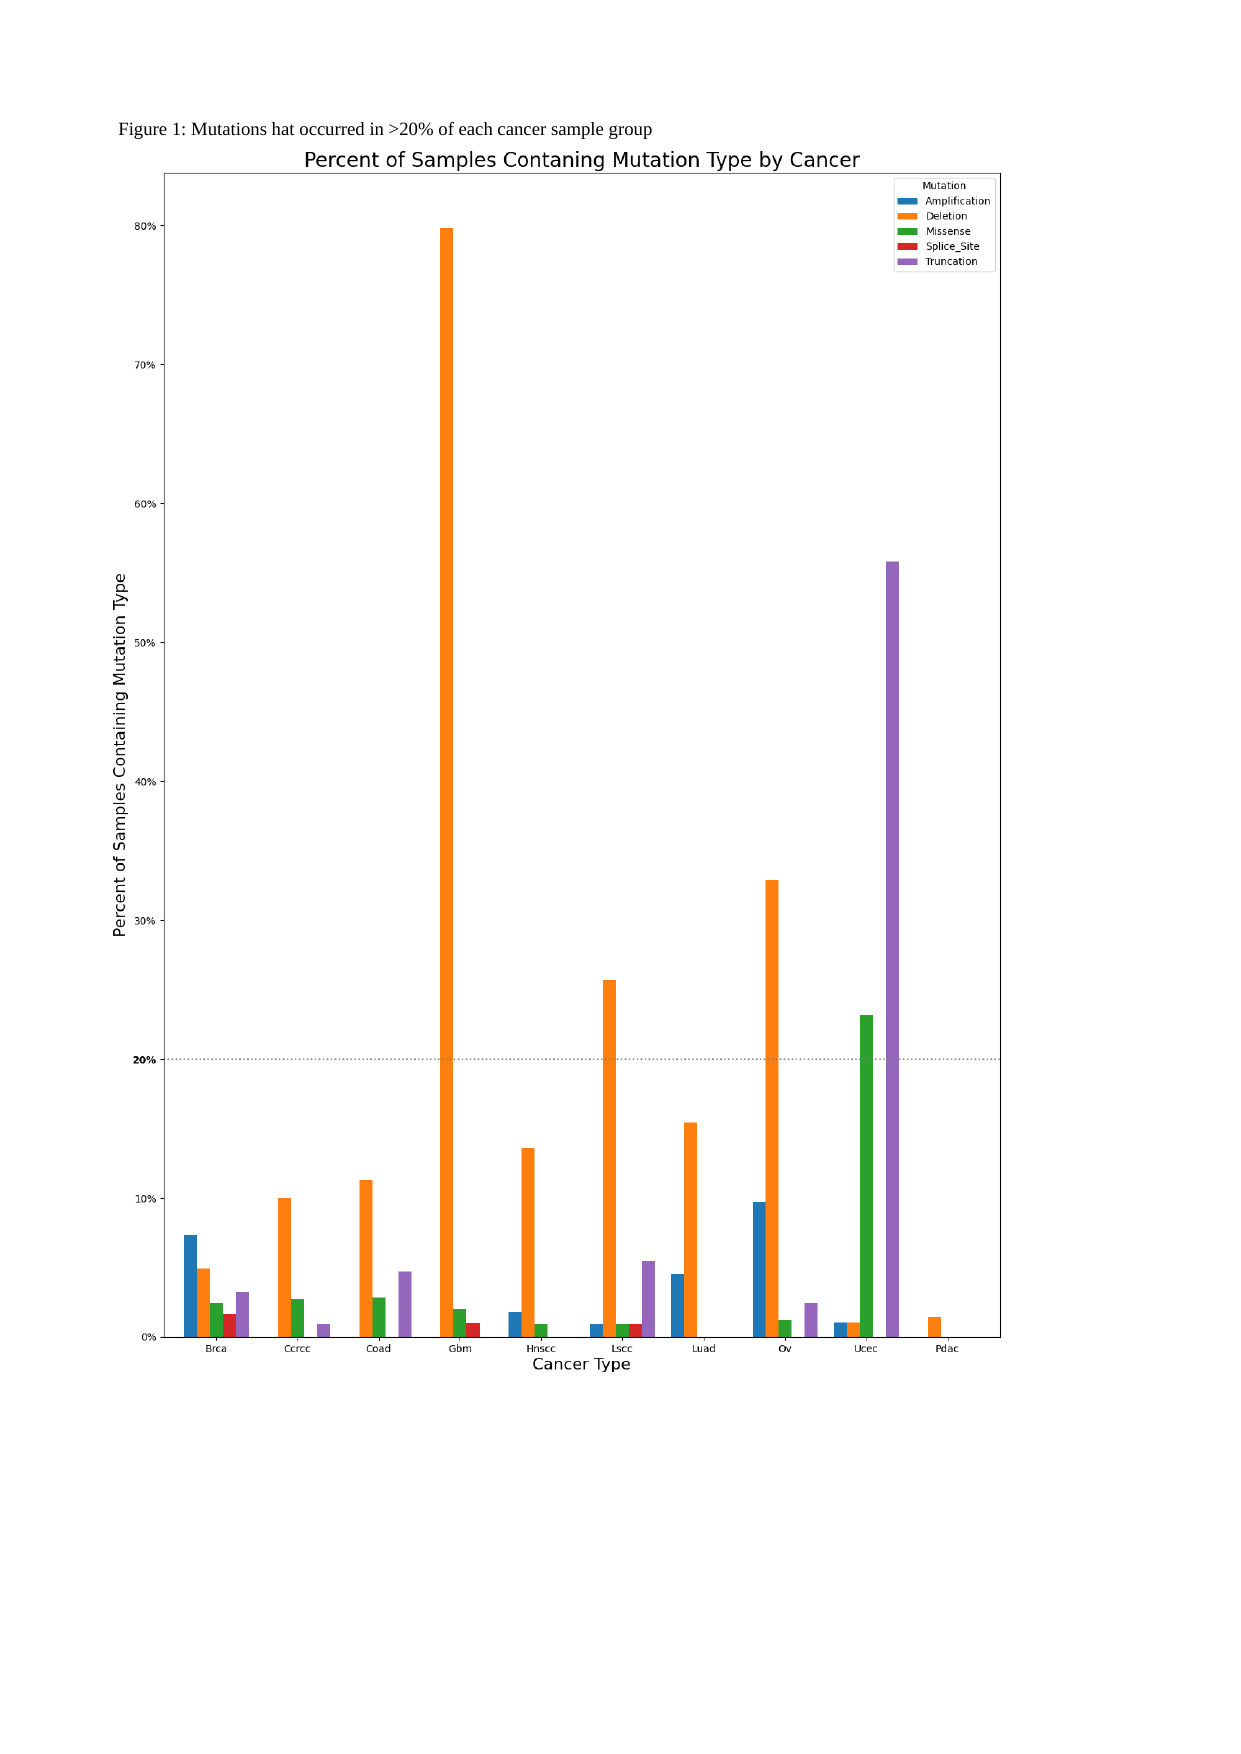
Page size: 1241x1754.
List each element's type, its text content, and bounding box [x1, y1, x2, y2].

picture [105, 146, 1017, 1383]
text Figure 1: Mutations hat occurred in >20% of each cancer sample group [118, 118, 1122, 140]
